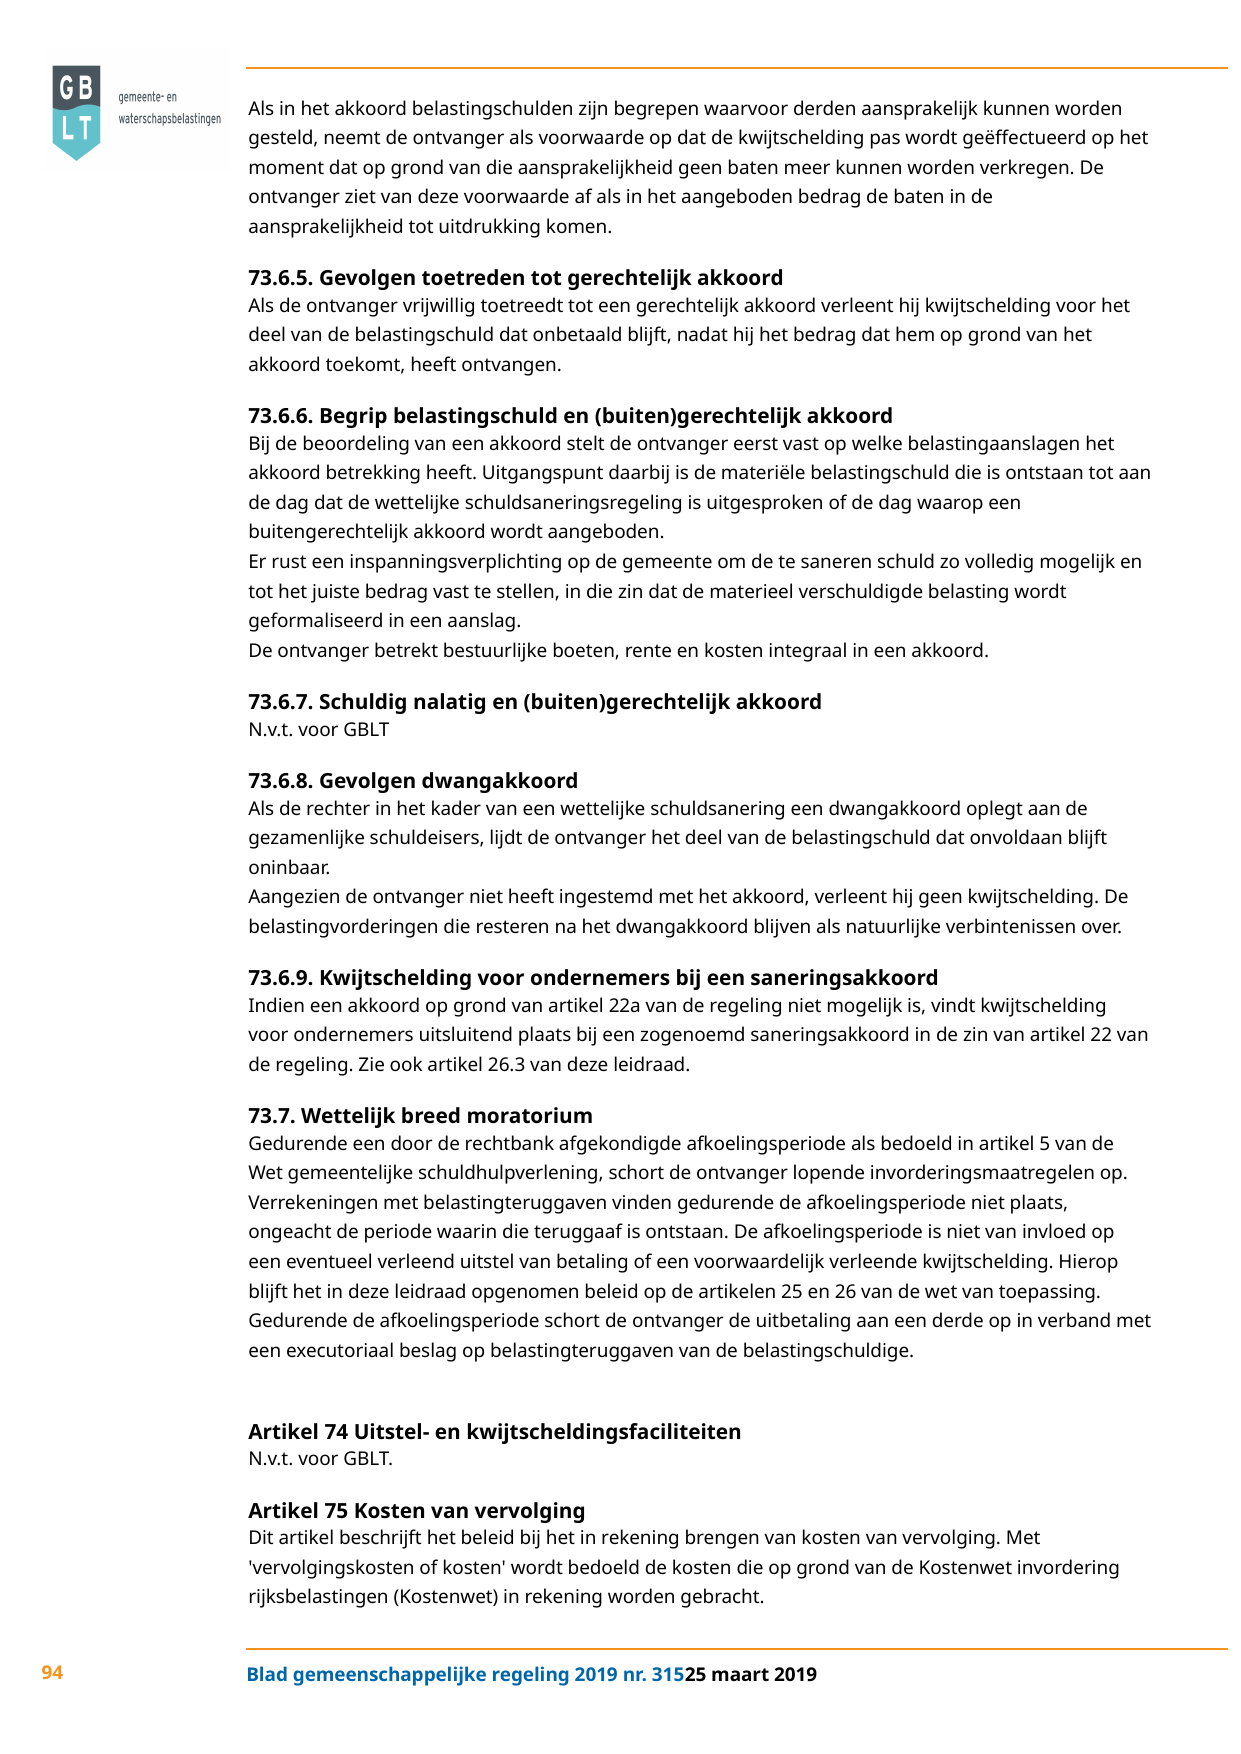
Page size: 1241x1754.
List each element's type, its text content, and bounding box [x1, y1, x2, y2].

text Gedurende een door de rechtbank afgekondigde afkoelingsperiode als bedoeld in artikel 5 van de Wet gemeentelijke schuldhulpverlening, schort de ontvanger lopende invorderingsmaatregelen op. Verrekeningen met belastingteruggaven vinden gedurende de afkoelingsperiode niet plaats, ongeacht de periode waarin die teruggaaf is ontstaan. De afkoelingsperiode is niet van invloed op een eventueel verleend uitstel van betaling of een voorwaardelijk verleende kwijtschelding. Hierop blijft het in deze leidraad opgenomen beleid op de artikelen 25 en 26 van de wet van toepassing. Gedurende de afkoelingsperiode schort de ontvanger de uitbetaling aan een derde op in verband met een executoriaal beslag op belastingteruggaven van de belastingschuldige. [248, 1130, 1152, 1363]
text De ontvanger betrekt bestuurlijke boeten, rente en kosten integraal in een akkoord. [248, 637, 1152, 663]
text Dit artikel beschrijft het beleid bij het in rekening brengen van kosten van vervolging. Met 'vervolgingskosten of kosten' wordt bedoeld de kosten die op grond van de Kostenwet invordering rijksbelastingen (Kostenwet) in rekening worden gebracht. [248, 1524, 1152, 1609]
text 73.7. Wettelijk breed moratorium [248, 1102, 1152, 1130]
text 73.6.9. Kwijtschelding voor ondernemers bij een saneringsakkoord [248, 963, 1152, 992]
text 73.6.8. Gevolgen dwangakkoord [248, 766, 1152, 795]
text Bij de beoordeling van een akkoord stelt de ontvanger eerst vast op welke belastingaanslagen het akkoord betrekking heeft. Uitgangspunt daarbij is de materiële belastingschuld die is ontstaan tot aan de dag dat de wettelijke schuldsaneringsregeling is uitgesproken of de dag waarop een buitengerechtelijk akkoord wordt aangeboden. [248, 430, 1152, 544]
text N.v.t. voor GBLT [248, 716, 1152, 742]
text Artikel 74 Uitstel- en kwijtscheldingsfaciliteiten [248, 1417, 1152, 1446]
text N.v.t. voor GBLT. [248, 1446, 1152, 1471]
text 73.6.6. Begrip belastingschuld en (buiten)gerechtelijk akkoord [248, 402, 1152, 430]
text 73.6.5. Gevolgen toetreden tot gerechtelijk akkoord [248, 263, 1152, 292]
text Er rust een inspanningsverplichting op de gemeente om de te saneren schuld zo volledig mogelijk en tot het juiste bedrag vast te stellen, in die zin dat de materieel verschuldigde belasting wordt geformaliseerd in een aanslag. [248, 548, 1152, 633]
text Als de rechter in het kader van een wettelijke schuldsanering een dwangakkoord oplegt aan de gezamenlijke schuldeisers, lijdt de ontvanger het deel van de belastingschuld dat onvoldaan blijft oninbaar. [248, 795, 1152, 880]
text Artikel 75 Kosten van vervolging [248, 1496, 1152, 1524]
text Als de ontvanger vrijwillig toetreedt tot een gerechtelijk akkoord verleent hij kwijtschelding voor het deel van de belastingschuld dat onbetaald blijft, nadat hij het bedrag dat hem op grond van het akkoord toekomt, heeft ontvangen. [248, 292, 1152, 377]
text Als in het akkoord belastingschulden zijn begrepen waarvoor derden aansprakelijk kunnen worden gesteld, neemt de ontvanger als voorwaarde op dat de kwijtschelding pas wordt geëffectueerd op het moment dat op grond van die aansprakelijkheid geen baten meer kunnen worden verkregen. De ontvanger ziet van deze voorwaarde af als in het aangeboden bedrag de baten in de aansprakelijkheid tot uitdrukking komen. [248, 95, 1152, 239]
text Indien een akkoord op grond van artikel 22a van de regeling niet mogelijk is, vindt kwijtschelding voor ondernemers uitsluitend plaats bij een zogenoemd saneringsakkoord in de zin van artikel 22 van de regeling. Zie ook artikel 26.3 van deze leidraad. [248, 992, 1152, 1077]
text 73.6.7. Schuldig nalatig en (buiten)gerechtelijk akkoord [248, 687, 1152, 716]
text Aangezien de ontvanger niet heeft ingestemd met het akkoord, verleent hij geen kwijtschelding. De belastingvorderingen die resteren na het dwangakkoord blijven als natuurlijke verbintenissen over. [248, 883, 1152, 939]
picture [41, 47, 231, 172]
